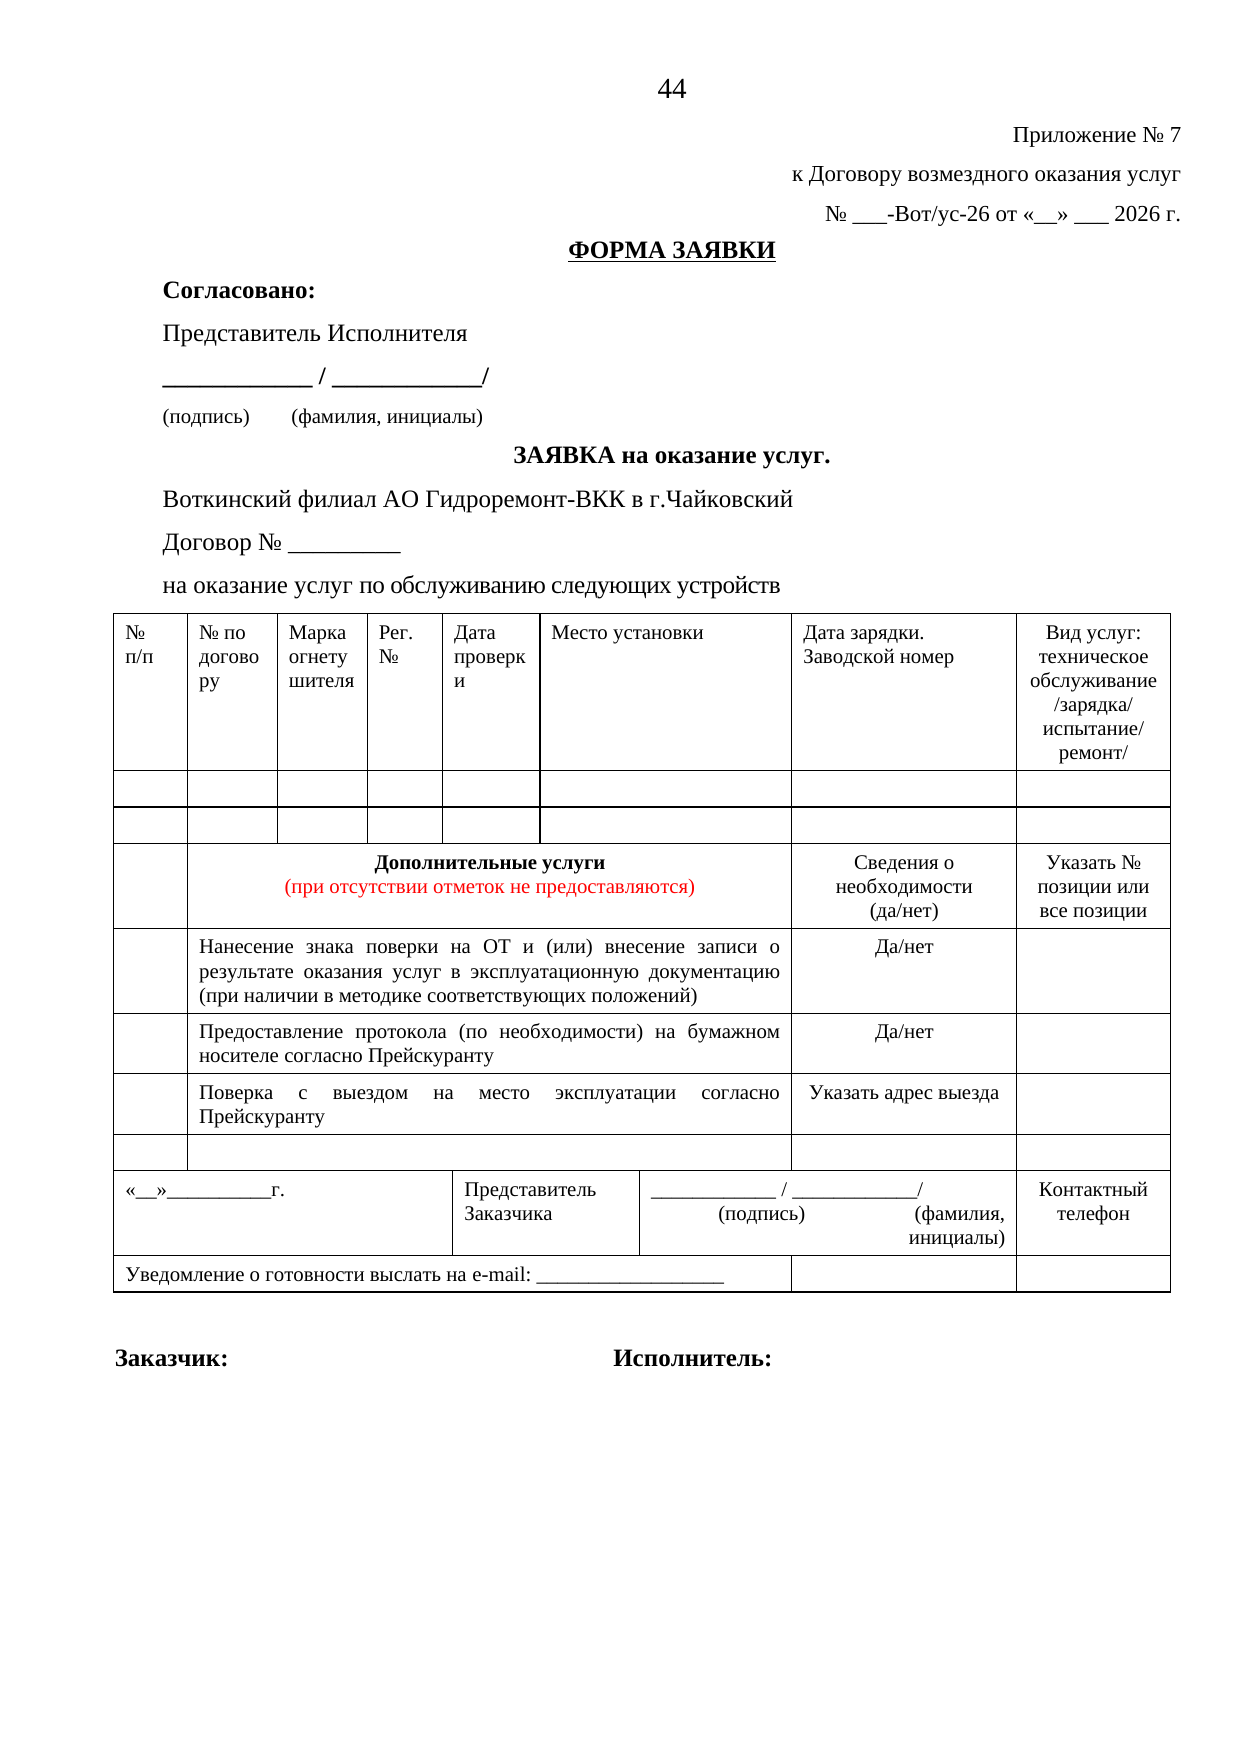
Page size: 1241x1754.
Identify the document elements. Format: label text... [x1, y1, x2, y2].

table_cell [114, 1135, 187, 1170]
table_cell [278, 808, 367, 843]
table_header Дата зарядки. Заводской номер [792, 614, 1016, 770]
table_cell Да/нет [792, 1014, 1016, 1073]
table_header Вид услуг: техническое обслуживание/зарядка/ испытание/ремонт/ [1017, 614, 1170, 770]
table_cell Сведения о необходимости (да/нет) [792, 844, 1016, 928]
table_cell Представитель Заказчика [453, 1171, 639, 1255]
text Приложение № 7 [103, 121, 1181, 147]
text № ___-Вот/ус-26 от «__» ___ 2026 г. [103, 200, 1181, 226]
table_header Исполнитель: [602, 1343, 1100, 1372]
table_cell [602, 1400, 1100, 1429]
table_cell [278, 771, 367, 806]
text к Договору возмездного оказания услуг [103, 161, 1181, 187]
table_cell [188, 808, 277, 843]
table_cell [443, 771, 539, 806]
table_cell [368, 771, 442, 806]
text ФОРМА ЗАЯВКИ [103, 239, 1181, 264]
table_cell [792, 808, 1016, 843]
table_cell [114, 1074, 187, 1134]
table_cell [114, 844, 187, 928]
table_cell [368, 808, 442, 843]
table_cell Дополнительные услуги (при отсутствии отметок не предоставляются) [188, 844, 791, 928]
table_cell [188, 771, 277, 806]
text Договор № _________ [103, 527, 1181, 556]
text ЗАЯВКА на оказание услуг. [103, 441, 1181, 469]
table_cell Контактный телефон [1017, 1171, 1170, 1255]
table_cell [188, 1135, 791, 1170]
table_cell [103, 1372, 602, 1400]
table_cell Указать адрес выезда [792, 1074, 1016, 1134]
table_header Дата проверки [443, 614, 539, 770]
table_header № по договору [188, 614, 277, 770]
table_header Заказчик: [103, 1343, 602, 1372]
text (подпись) (фамилия, инициалы) [103, 404, 1181, 428]
table_cell [602, 1372, 1100, 1400]
table_header Рег. № [368, 614, 442, 770]
table_cell [792, 1256, 1016, 1291]
text Представитель Исполнителя [103, 318, 1181, 347]
table_cell [114, 929, 187, 1012]
table_cell [1017, 1074, 1170, 1134]
table_cell [1017, 1014, 1170, 1073]
table_cell [541, 808, 791, 843]
table_cell [103, 1400, 602, 1429]
table_cell [792, 771, 1016, 806]
table_cell [792, 1135, 1016, 1170]
table_cell [114, 808, 187, 843]
table_cell Нанесение знака поверки на ОТ и (или) внесение записи о результате оказания услуг в эксплуатационную документацию (при наличии в методике соответствующих положений) [188, 929, 791, 1012]
table_cell [541, 771, 791, 806]
table_cell [1017, 1135, 1170, 1170]
table_header Место установки [541, 614, 791, 770]
table_cell [1017, 771, 1170, 806]
text ____________ / ____________/ [103, 361, 1181, 390]
table_cell Указать № позиции или все позиции [1017, 844, 1170, 928]
text Согласовано: [103, 275, 1181, 304]
table_cell [1017, 929, 1170, 1012]
table_cell [443, 808, 539, 843]
table_header № п/п [114, 614, 187, 770]
table_cell ____________ / ____________/ (подпись) (фамилия, инициалы) [640, 1171, 1016, 1255]
table_cell [1017, 808, 1170, 843]
table_cell Уведомление о готовности выслать на e-mail: __________________ [114, 1256, 791, 1291]
table_cell [1017, 1256, 1170, 1291]
text Воткинский филиал АО Гидроремонт-ВКК в г.Чайковский [103, 484, 1181, 512]
table_cell Предоставление протокола (по необходимости) на бумажном носителе согласно Прейскуранту [188, 1014, 791, 1073]
text на оказание услуг по обслуживанию следующих устройств [103, 570, 1181, 599]
table_cell Да/нет [792, 929, 1016, 1012]
table_header Марка огнетушителя [278, 614, 367, 770]
table_cell Поверка с выездом на место эксплуатации согласно Прейскуранту [188, 1074, 791, 1134]
table_cell [114, 1014, 187, 1073]
table_cell «__»__________г. [114, 1171, 452, 1255]
table_cell [114, 771, 187, 806]
